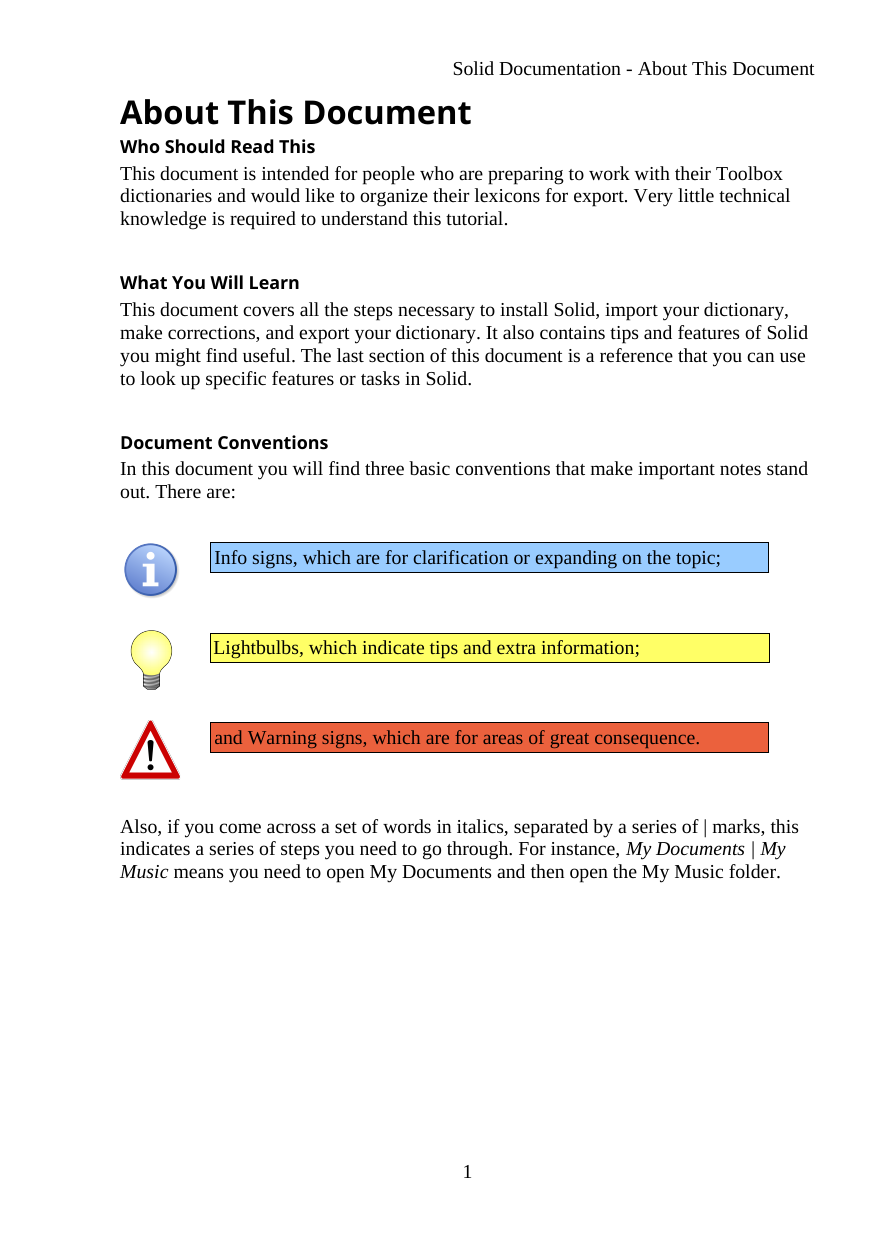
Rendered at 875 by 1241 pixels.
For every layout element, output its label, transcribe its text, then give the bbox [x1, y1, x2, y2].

picture [120, 540, 181, 600]
subtitle About This Document [120, 90, 814, 134]
picture [120, 720, 181, 780]
picture [120, 630, 181, 690]
text In this document you will find three basic conventions that make important notes stand out. There are: [120, 457, 814, 503]
text This document is intended for people who are preparing to work with their Toolbox dictionaries and would like to organize their lexicons for export. Very little technical knowledge is required to understand this tutorial. [120, 162, 814, 230]
subtitle Document Conventions [120, 430, 814, 454]
text Also, if you come across a set of words in italics, separated by a series of | marks, this indicates a series of steps you need to go through. For instance, My Documents | My Music means you need to open My Documents and then open the My Music folder. [120, 814, 814, 883]
subtitle What You Will Learn [120, 271, 814, 295]
subtitle Who Should Read This [120, 134, 814, 158]
text Lightbulbs, which indicate tips and extra information; [211, 634, 769, 662]
text This document covers all the steps necessary to install Solid, import your dictionary, make corrections, and export your dictionary. It also contains tips and features of Solid you might find useful. The last section of this document is a reference that you can use to look up specific features or tasks in Solid. [120, 298, 814, 389]
text Info signs, which are for clarification or expanding on the topic; [211, 543, 768, 572]
text and Warning signs, which are for areas of great consequence. [211, 723, 768, 752]
